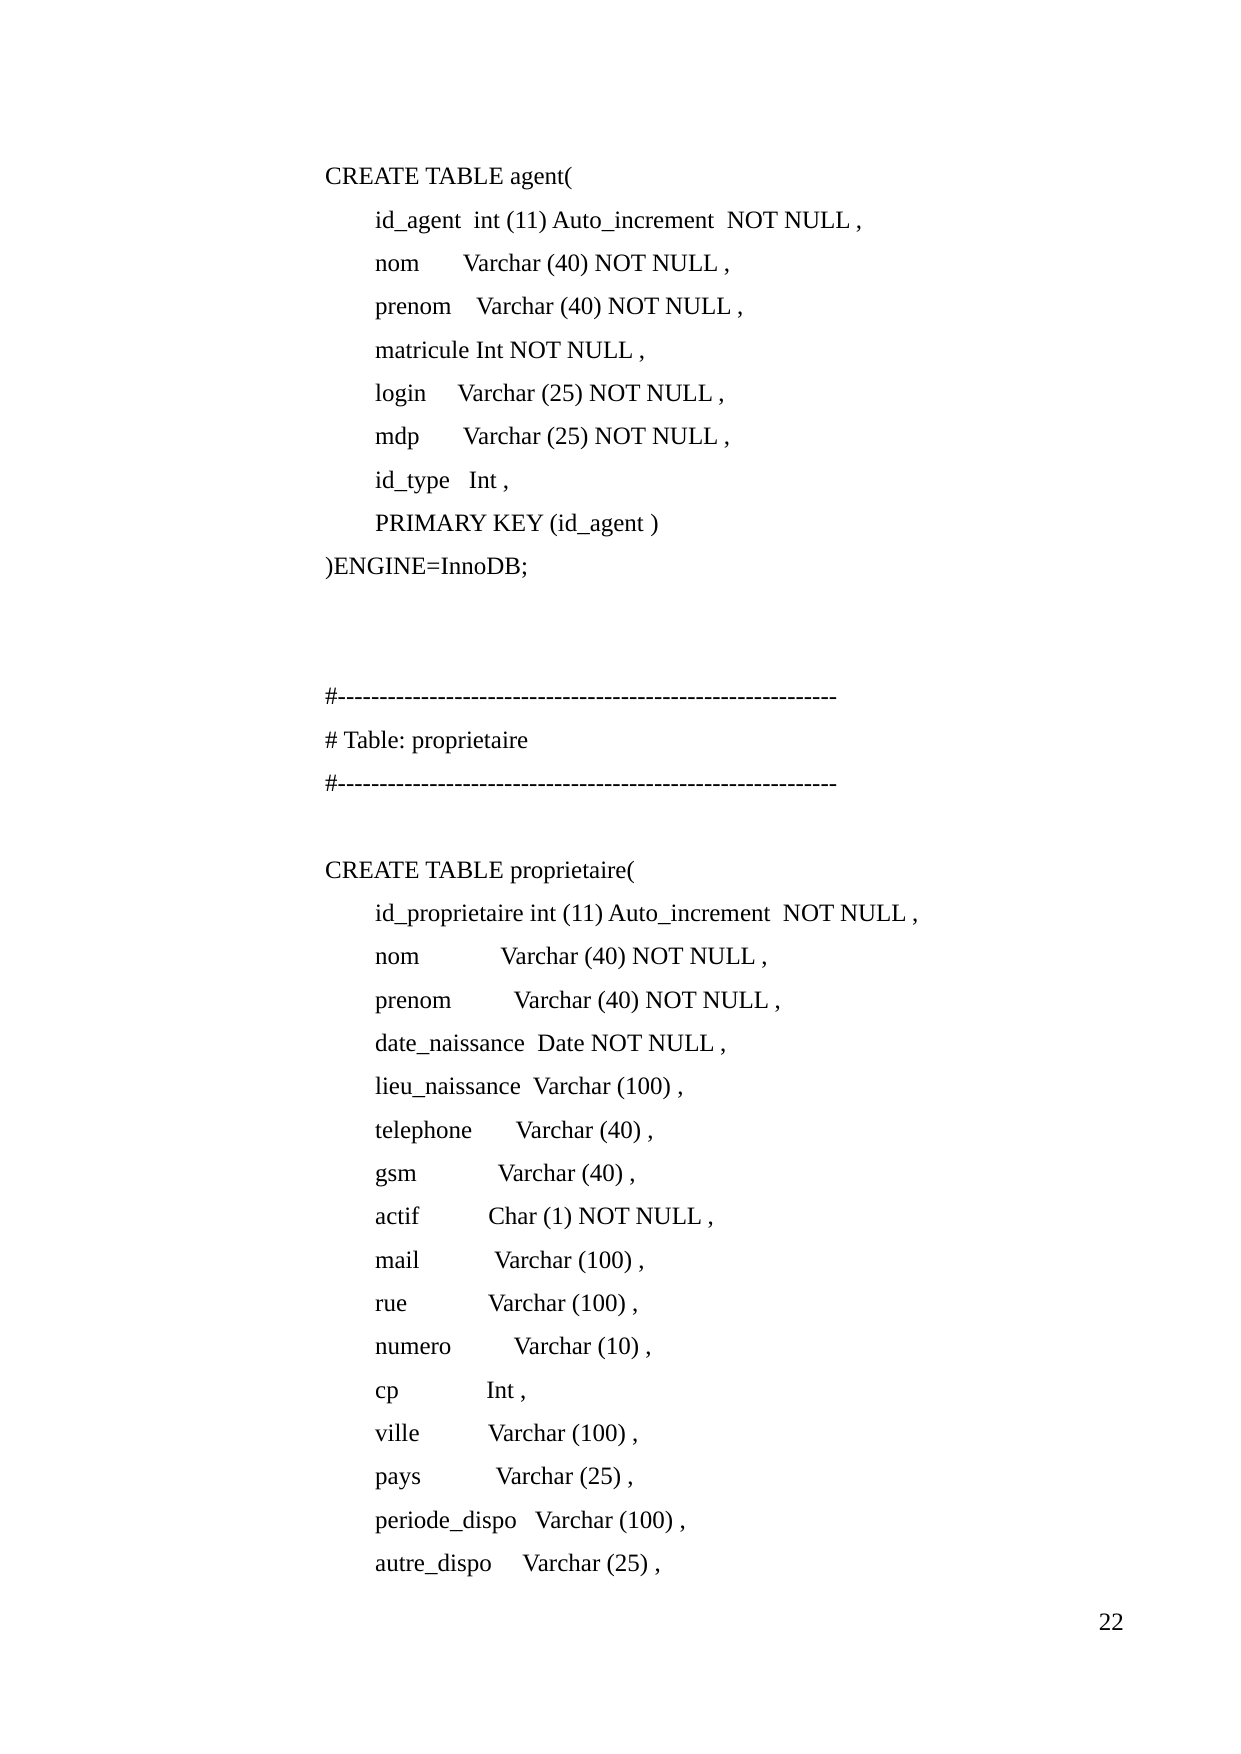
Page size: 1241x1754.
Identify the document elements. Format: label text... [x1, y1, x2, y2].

text mail Varchar (100) , [325, 1245, 1123, 1273]
text id_agent int (11) Auto_increment NOT NULL , [325, 205, 1123, 233]
text )ENGINE=InnoDB; [325, 551, 1123, 580]
text numero Varchar (10) , [325, 1331, 1123, 1360]
text id_type Int , [325, 465, 1123, 493]
text prenom Varchar (40) NOT NULL , [325, 291, 1123, 320]
text prenom Varchar (40) NOT NULL , [325, 985, 1123, 1013]
text ville Varchar (100) , [325, 1418, 1123, 1447]
text #------------------------------------------------------------ [325, 768, 1123, 797]
text nom Varchar (40) NOT NULL , [325, 248, 1123, 277]
text matricule Int NOT NULL , [325, 335, 1123, 363]
text cp Int , [325, 1375, 1123, 1403]
text PRIMARY KEY (id_agent ) [325, 508, 1123, 537]
text gsm Varchar (40) , [325, 1158, 1123, 1187]
text autre_dispo Varchar (25) , [325, 1548, 1123, 1577]
text lieu_naissance Varchar (100) , [325, 1071, 1123, 1100]
text periode_dispo Varchar (100) , [325, 1505, 1123, 1533]
text rue Varchar (100) , [325, 1288, 1123, 1317]
text id_proprietaire int (11) Auto_increment NOT NULL , [325, 898, 1123, 927]
text pays Varchar (25) , [325, 1461, 1123, 1490]
text date_naissance Date NOT NULL , [325, 1028, 1123, 1057]
text CREATE TABLE proprietaire( [325, 855, 1123, 883]
text telephone Varchar (40) , [325, 1115, 1123, 1143]
text #------------------------------------------------------------ [325, 681, 1123, 710]
text actif Char (1) NOT NULL , [325, 1201, 1123, 1230]
text mdp Varchar (25) NOT NULL , [325, 421, 1123, 450]
text login Varchar (25) NOT NULL , [325, 378, 1123, 407]
text CREATE TABLE agent( [325, 161, 1123, 190]
text # Table: proprietaire [325, 725, 1123, 753]
text nom Varchar (40) NOT NULL , [325, 941, 1123, 970]
